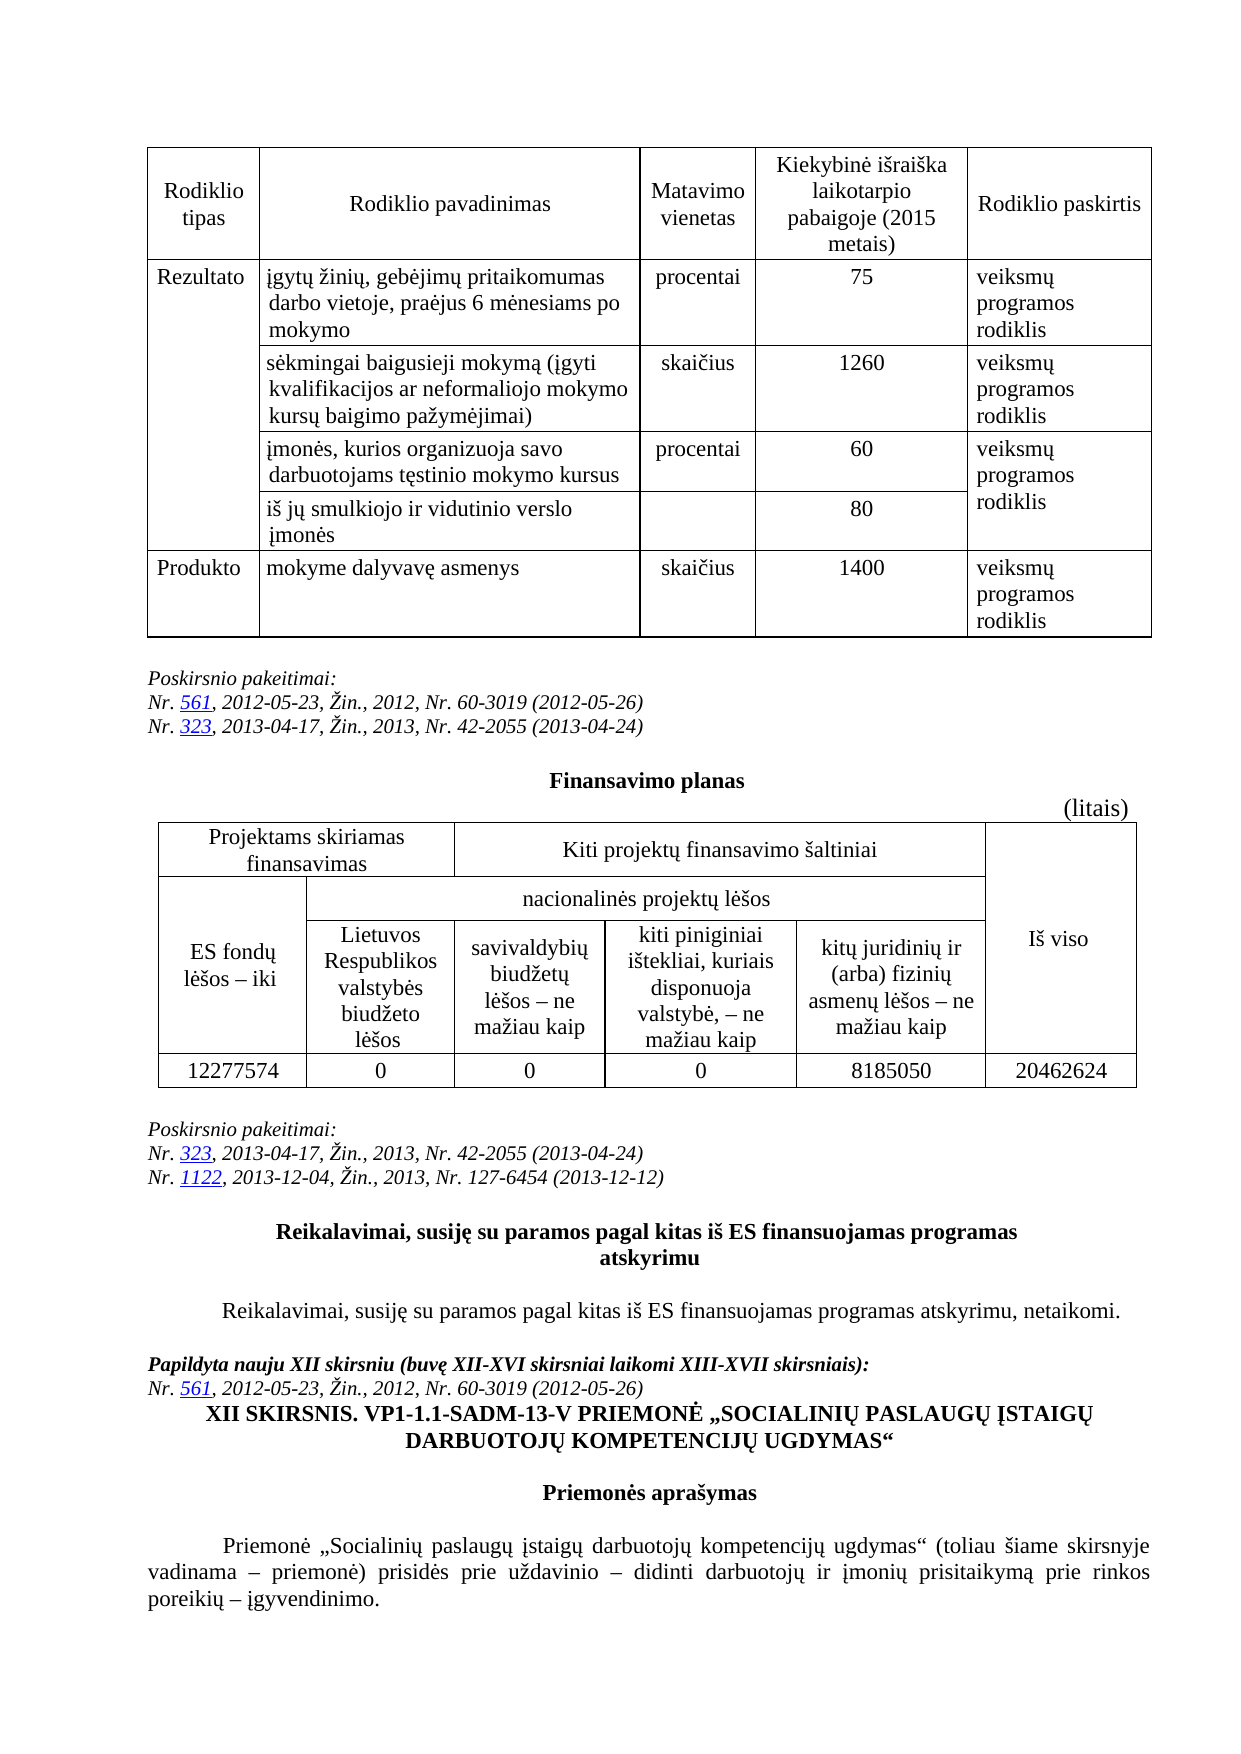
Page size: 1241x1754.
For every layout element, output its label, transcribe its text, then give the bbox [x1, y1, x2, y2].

table_cell [641, 492, 755, 550]
text Priemonės aprašymas [148, 1479, 1152, 1506]
table_cell 20462624 [986, 1054, 1136, 1087]
text Nr. 561, 2012-05-23, Žin., 2012, Nr. 60-3019 (2012-05-26) [148, 690, 1152, 714]
table_cell 60 [756, 432, 967, 491]
table_cell kiti piniginiai ištekliai, kuriais disponuoja valstybė, – ne mažiau kaip [606, 921, 796, 1053]
text Poskirsnio pakeitimai: [148, 666, 1152, 690]
table_header Kiti projektų finansavimo šaltiniai [455, 823, 985, 876]
table_header Iš viso [986, 823, 1136, 1053]
table_cell [148, 345, 259, 431]
table_cell [148, 431, 259, 491]
text Papildyta nauju XII skirsniu (buvę XII-XVI skirsniai laikomi XIII-XVII skirsniais): [148, 1352, 1152, 1376]
table_cell įmonės, kurios organizuoja savo darbuotojams tęstinio mokymo kursus [260, 432, 639, 491]
text (litais) [148, 793, 1152, 822]
table_cell 8185050 [797, 1054, 985, 1087]
text Poskirsnio pakeitimai: [148, 1117, 1152, 1141]
text Reikalavimai, susiję su paramos pagal kitas iš ES finansuojamas programas atskyrimu, netaikomi. [148, 1297, 1152, 1323]
table_cell procentai [641, 260, 755, 345]
text XII SKIRSNIS. VP1-1.1-SADM-13-V PRIEMONĖ „SOCIALINIŲ PASLAUGŲ ĮSTAIGŲ DARBUOTOJŲ KOMPETENCIJŲ UGDYMAS“ [148, 1400, 1152, 1453]
table_cell procentai [641, 432, 755, 491]
table_cell Lietuvos Respublikos valstybės biudžeto lėšos [307, 921, 454, 1053]
table_header Projektams skiriamas finansavimas [159, 823, 454, 876]
table_cell 0 [455, 1054, 604, 1087]
table_header Rodiklio paskirtis [968, 148, 1151, 259]
table_cell Rezultato [148, 260, 259, 345]
table_cell 75 [756, 260, 967, 345]
text Nr. 561, 2012-05-23, Žin., 2012, Nr. 60-3019 (2012-05-26) [148, 1376, 1152, 1400]
table_cell iš jų smulkiojo ir vidutinio verslo įmonės [260, 492, 639, 550]
table_cell 80 [756, 492, 967, 550]
table_cell skaičius [641, 551, 755, 636]
text Reikalavimai, susiję su paramos pagal kitas iš ES finansuojamas programas atskyrimu [148, 1218, 1152, 1271]
table_cell 12277574 [159, 1054, 306, 1087]
text Nr. 323, 2013-04-17, Žin., 2013, Nr. 42-2055 (2013-04-24) [148, 714, 1152, 738]
table_header Rodiklio tipas [148, 148, 259, 259]
table_cell kitų juridinių ir (arba) fizinių asmenų lėšos – ne mažiau kaip [797, 921, 985, 1053]
table_cell 1260 [756, 346, 967, 431]
text Finansavimo planas [148, 767, 1152, 793]
table_header Matavimo vienetas [641, 148, 755, 259]
text Nr. 1122, 2013-12-04, Žin., 2013, Nr. 127-6454 (2013-12-12) [148, 1165, 1152, 1189]
table_cell 0 [307, 1054, 454, 1087]
table_cell ES fondų lėšos – iki [159, 877, 306, 1053]
table_cell veiksmų programos rodiklis [968, 432, 1151, 550]
table_header Rodiklio pavadinimas [260, 148, 639, 259]
table_cell Produkto [148, 551, 259, 636]
table_cell skaičius [641, 346, 755, 431]
table_cell savivaldybių biudžetų lėšos – ne mažiau kaip [455, 921, 604, 1053]
text Nr. 323, 2013-04-17, Žin., 2013, Nr. 42-2055 (2013-04-24) [148, 1141, 1152, 1165]
table_cell įgytų žinių, gebėjimų pritaikomumas darbo vietoje, praėjus 6 mėnesiams po mokymo [260, 260, 639, 345]
table_cell mokyme dalyvavę asmenys [260, 551, 639, 636]
table_cell 1400 [756, 551, 967, 636]
table_cell 0 [606, 1054, 796, 1087]
table_cell [148, 491, 259, 550]
table_header Kiekybinė išraiška laikotarpio pabaigoje (2015 metais) [756, 148, 967, 259]
table_cell sėkmingai baigusieji mokymą (įgyti kvalifikacijos ar neformaliojo mokymo kursų baigimo pažymėjimai) [260, 346, 639, 431]
table_cell veiksmų programos rodiklis [968, 346, 1151, 431]
table_cell veiksmų programos rodiklis [968, 551, 1151, 636]
table_cell veiksmų programos rodiklis [968, 260, 1151, 345]
table_cell nacionalinės projektų lėšos [307, 877, 985, 920]
text Priemonė „Socialinių paslaugų įstaigų darbuotojų kompetencijų ugdymas“ (toliau šiame skirsnyje vadinama – priemonė) prisidės prie uždavinio – didinti darbuotojų ir įmonių prisitaikymą prie rinkos poreikių – įgyvendinimo. [148, 1532, 1152, 1611]
